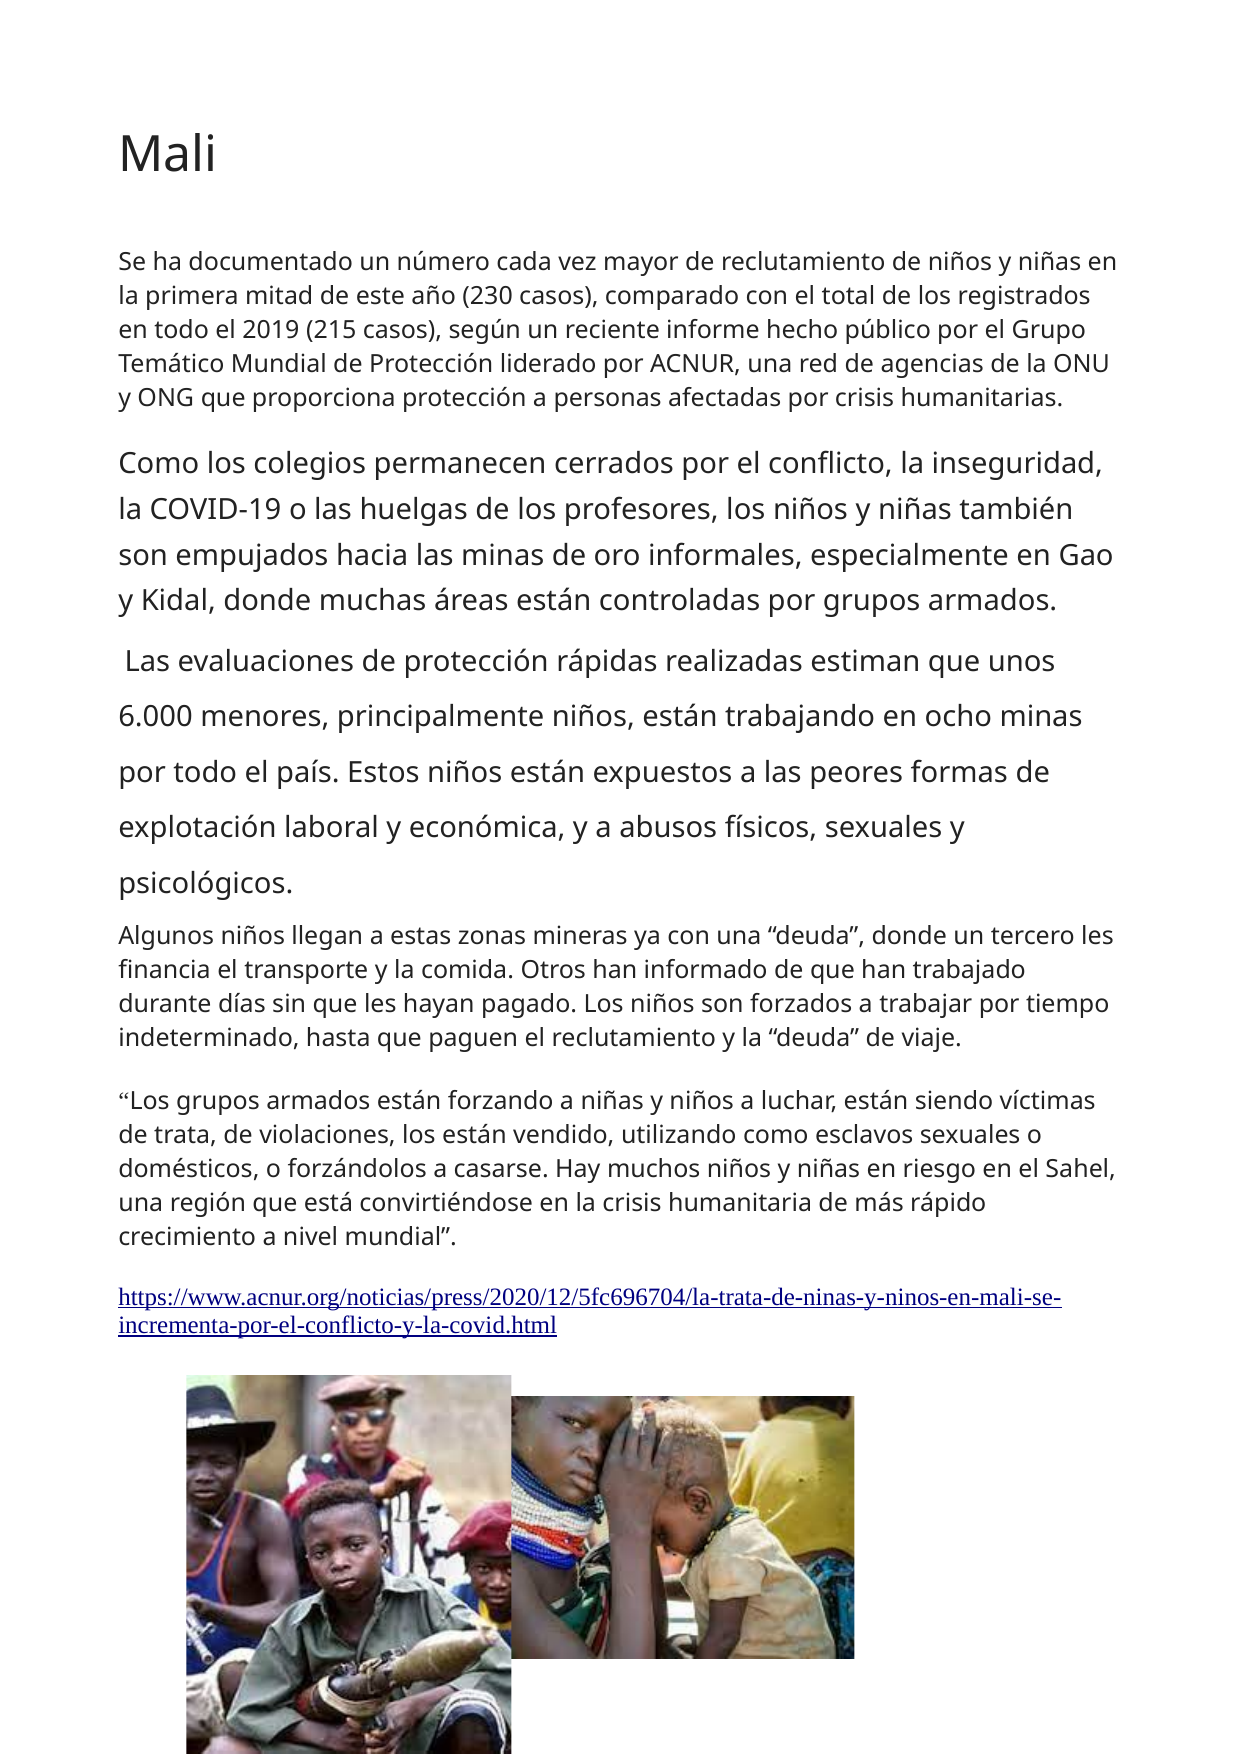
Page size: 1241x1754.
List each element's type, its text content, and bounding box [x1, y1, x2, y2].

text https://www.acnur.org/noticias/press/2020/12/5fc696704/la-trata-de-ninas-y-ninos-en-mali-se-incrementa-por-el-conflicto-y-la-covid.html [118, 1282, 1122, 1339]
text Se ha documentado un número cada vez mayor de reclutamiento de niños y niñas en la primera mitad de este año (230 casos), comparado con el total de los registrados en todo el 2019 (215 casos), según un reciente informe hecho público por el Grupo Temático Mundial de Protección liderado por ACNUR, una red de agencias de la ONU y ONG que proporciona protección a personas afectadas por crisis humanitarias. [118, 244, 1122, 414]
text Algunos niños llegan a estas zonas mineras ya con una “deuda”, donde un tercero les financia el transporte y la comida. Otros han informado de que han trabajado durante días sin que les hayan pagado. Los niños son forzados a trabajar por tiempo indeterminado, hasta que paguen el reclutamiento y la “deuda” de viaje. [118, 917, 1122, 1054]
text “Los grupos armados están forzando a niñas y niños a luchar, están siendo víctimas de trata, de violaciones, los están vendido, utilizando como esclavos sexuales o domésticos, o forzándolos a casarse. Hay muchos niños y niñas en riesgo en el Sahel, una región que está convirtiéndose en la crisis humanitaria de más rápido crecimiento a nivel mundial”. [118, 1082, 1122, 1253]
subtitle Mali [118, 118, 1122, 186]
text Las evaluaciones de protección rápidas realizadas estiman que unos 6.000 menores, principalmente niños, están trabajando en ocho minas por todo el país. Estos niños están expuestos a las peores formas de explotación laboral y económica, y a abusos físicos, sexuales y psicológicos. [118, 640, 1122, 902]
text Como los colegios permanecen cerrados por el conflicto, la inseguridad, la COVID-19 o las huelgas de los profesores, los niños y niñas también son empujados hacia las minas de oro informales, especialmente en Gao y Kidal, donde muchas áreas están controladas por grupos armados. [118, 443, 1122, 619]
picture [186, 1375, 855, 1754]
picture [846, 1599, 855, 1624]
